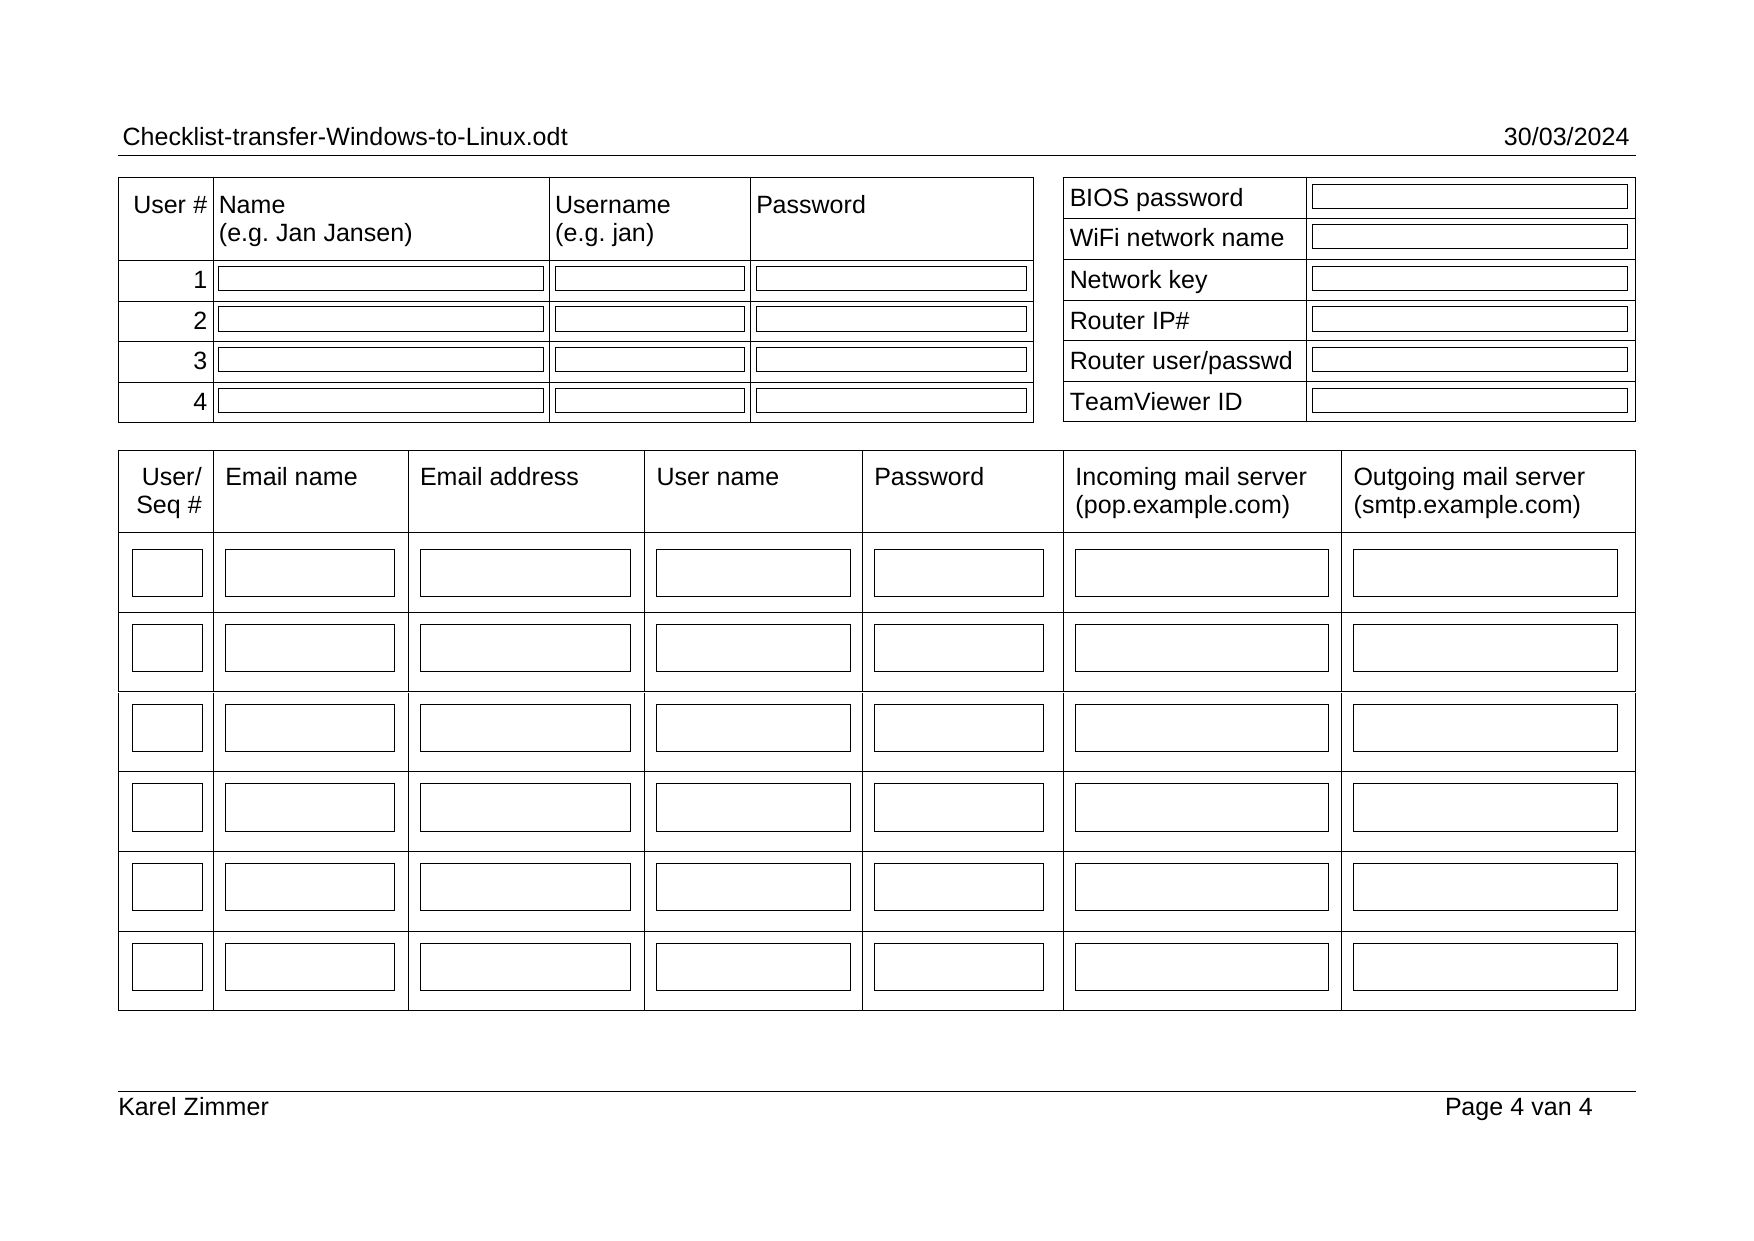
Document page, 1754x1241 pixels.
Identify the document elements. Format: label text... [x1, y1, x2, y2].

table_cell [1034, 382, 1063, 422]
table_cell [645, 613, 862, 691]
table_cell [214, 772, 408, 851]
table_cell [1342, 693, 1635, 771]
table_cell [214, 302, 549, 341]
table_header BIOS password [1064, 178, 1306, 218]
table_cell [645, 852, 862, 931]
table_cell [119, 932, 213, 1010]
table_cell [409, 613, 644, 691]
table_cell [1064, 613, 1341, 691]
table_cell [1034, 219, 1063, 260]
table_cell [550, 383, 750, 422]
table_header Password [751, 178, 1033, 260]
table_cell [1307, 301, 1635, 340]
table_cell [1307, 260, 1635, 300]
table_cell [119, 852, 213, 931]
table_cell Router user/passwd [1064, 341, 1306, 381]
table_header Email address [409, 451, 644, 532]
table_cell [1064, 852, 1341, 931]
table_header [1307, 178, 1635, 218]
table_cell [863, 772, 1063, 851]
table_cell [751, 383, 1033, 422]
table_header Incoming mail server (pop.example.com) [1064, 451, 1341, 532]
table_cell 4 [119, 383, 213, 422]
table_cell [751, 261, 1033, 301]
table_cell [214, 261, 549, 301]
table_cell 1 [119, 261, 213, 301]
table_cell [1342, 852, 1635, 931]
table_cell [119, 533, 213, 612]
table_cell [1307, 341, 1635, 381]
table_cell [645, 932, 862, 1010]
table_cell [550, 302, 750, 341]
table_header Password [863, 451, 1063, 532]
table_cell [863, 613, 1063, 691]
table_header User/Seq # [119, 451, 213, 532]
table_cell [550, 342, 750, 382]
table_cell [751, 302, 1033, 341]
table_cell [1307, 382, 1635, 421]
table_cell [1034, 260, 1063, 301]
table_header Outgoing mail server (smtp.example.com) [1342, 451, 1635, 532]
table_cell [1064, 772, 1341, 851]
table_header [1034, 177, 1063, 219]
table_cell [863, 533, 1063, 612]
table_header Email name [214, 451, 408, 532]
table_cell [1342, 533, 1635, 612]
table_cell [863, 852, 1063, 931]
table_cell [214, 533, 408, 612]
table_cell [1064, 693, 1341, 771]
table_cell 2 [119, 302, 213, 341]
table_cell [409, 932, 644, 1010]
table_cell [863, 693, 1063, 771]
table_cell [751, 342, 1033, 382]
table_cell [1064, 932, 1341, 1010]
table_header Name (e.g. Jan Jansen) [214, 178, 549, 260]
table_cell 3 [119, 342, 213, 382]
table_cell [1342, 613, 1635, 691]
table_cell WiFi network name [1064, 219, 1306, 259]
table_cell Router IP# [1064, 301, 1306, 340]
table_cell [214, 932, 408, 1010]
table_cell [409, 772, 644, 851]
table_cell [1064, 533, 1341, 612]
table_header User name [645, 451, 862, 532]
table_cell [863, 932, 1063, 1010]
table_cell [214, 342, 549, 382]
table_cell [214, 613, 408, 691]
table_cell [1034, 301, 1063, 341]
table_cell Network key [1064, 260, 1306, 300]
table_cell TeamViewer ID [1064, 382, 1306, 421]
table_cell [214, 693, 408, 771]
table_cell [119, 693, 213, 771]
table_cell [645, 772, 862, 851]
table_cell [645, 693, 862, 771]
table_cell [1342, 932, 1635, 1010]
table_cell [214, 383, 549, 422]
table_header User # [119, 178, 213, 260]
table_cell [1034, 341, 1063, 382]
table_cell [550, 261, 750, 301]
table_cell [409, 693, 644, 771]
table_cell [119, 772, 213, 851]
table_cell [409, 533, 644, 612]
table_cell [1307, 219, 1635, 259]
table_cell [214, 852, 408, 931]
table_cell [1342, 772, 1635, 851]
table_cell [645, 533, 862, 612]
table_header Username (e.g. jan) [550, 178, 750, 260]
table_cell [409, 852, 644, 931]
table_cell [119, 613, 213, 691]
